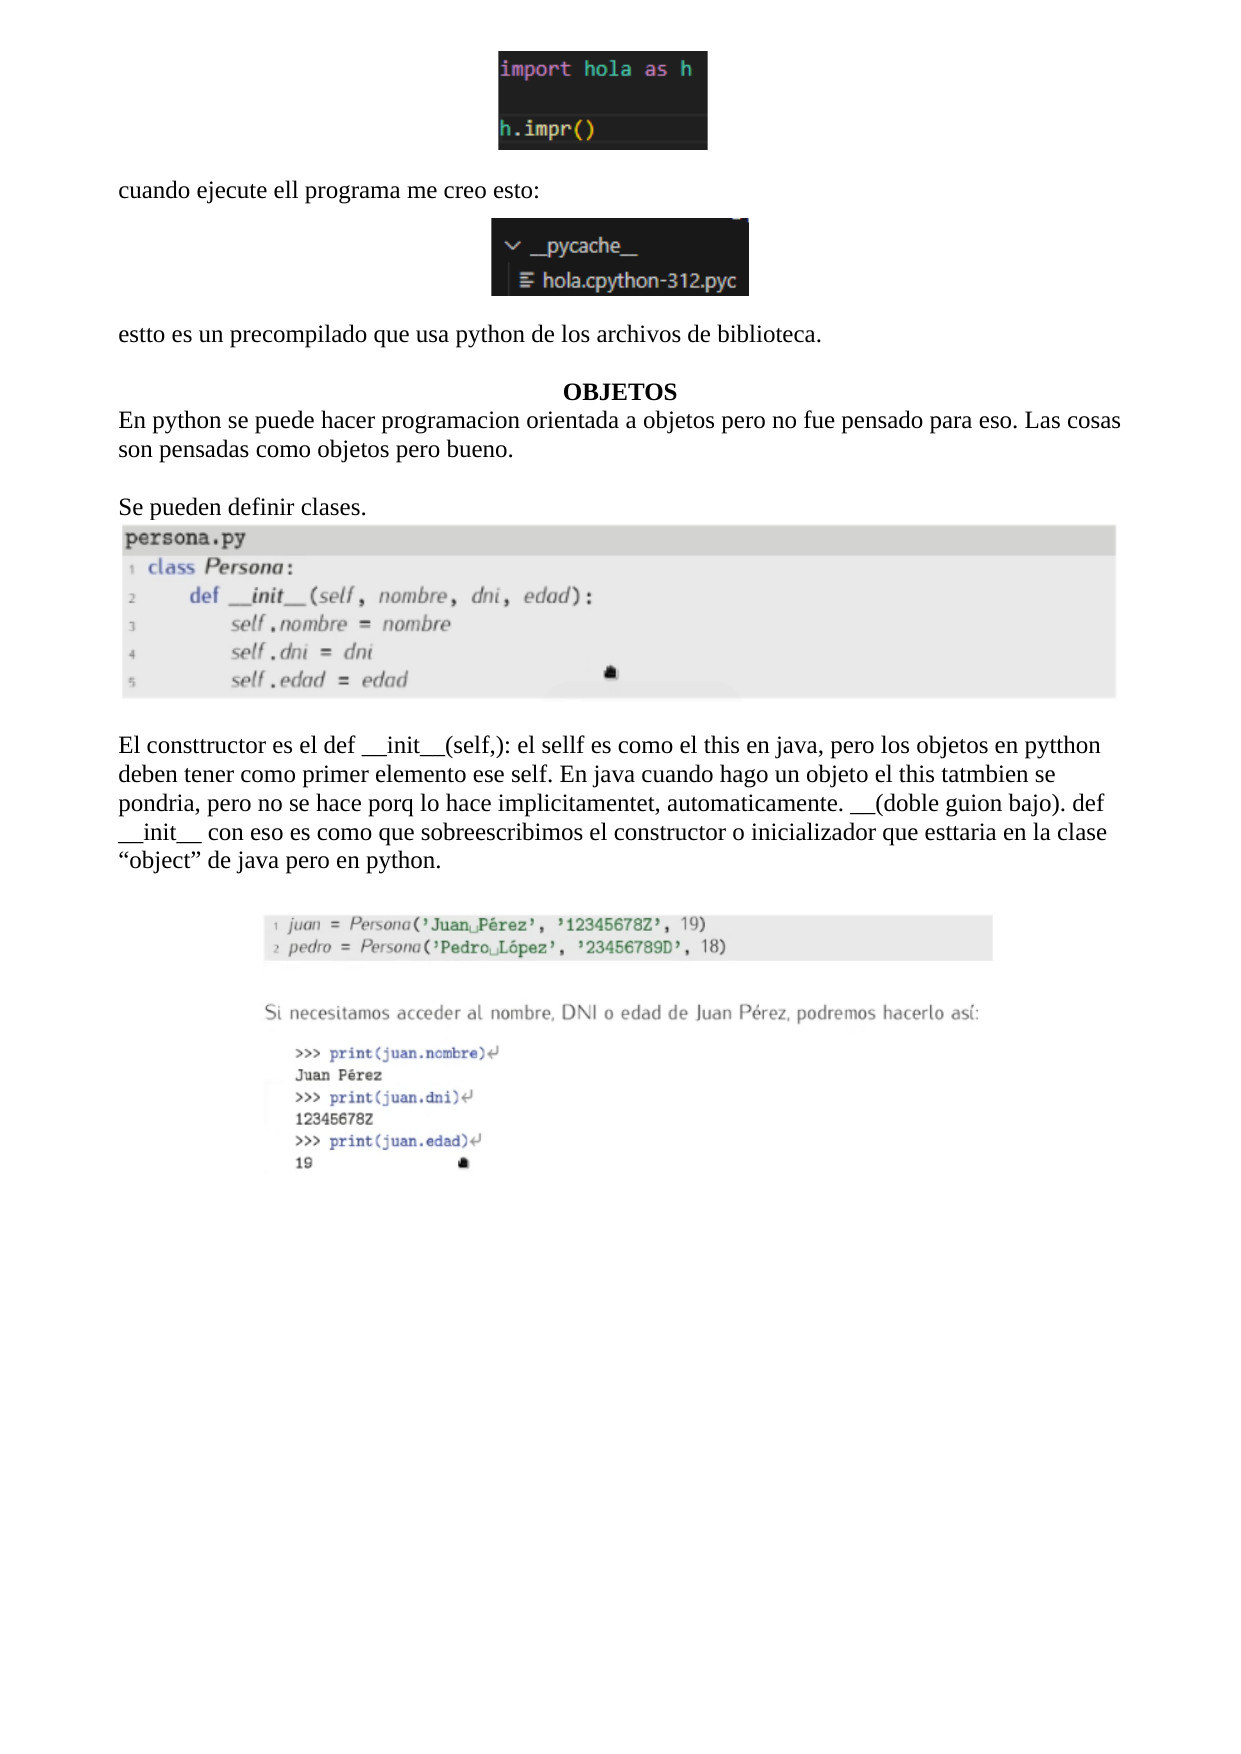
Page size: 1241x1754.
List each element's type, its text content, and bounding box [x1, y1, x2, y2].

picture [498, 51, 708, 150]
text cuando ejecute ell programa me creo esto: [118, 176, 1122, 204]
picture [491, 218, 749, 296]
text OBJETOS [118, 377, 1122, 406]
picture [247, 903, 993, 1174]
text estto es un precompilado que usa python de los archivos de biblioteca. [118, 319, 1122, 348]
text El consttructor es el def __init__(self,): el sellf es como el this en java, pero los objetos en pytthon deben tener como primer elemento ese self. En java cuando hago un objeto el this tatmbien se pondria, pero no se hace porq lo hace implicitamentet, automaticamente. __(doble guion bajo). def __init__ con eso es como que sobreescribimos el constructor o inicializador que esttaria en la clase “object” de java pero en python. [118, 731, 1122, 874]
text Se pueden definir clases. [118, 492, 1122, 521]
picture [122, 520, 1118, 702]
text En python se puede hacer programacion orientada a objetos pero no fue pensado para eso. Las cosas son pensadas como objetos pero bueno. [118, 406, 1122, 463]
